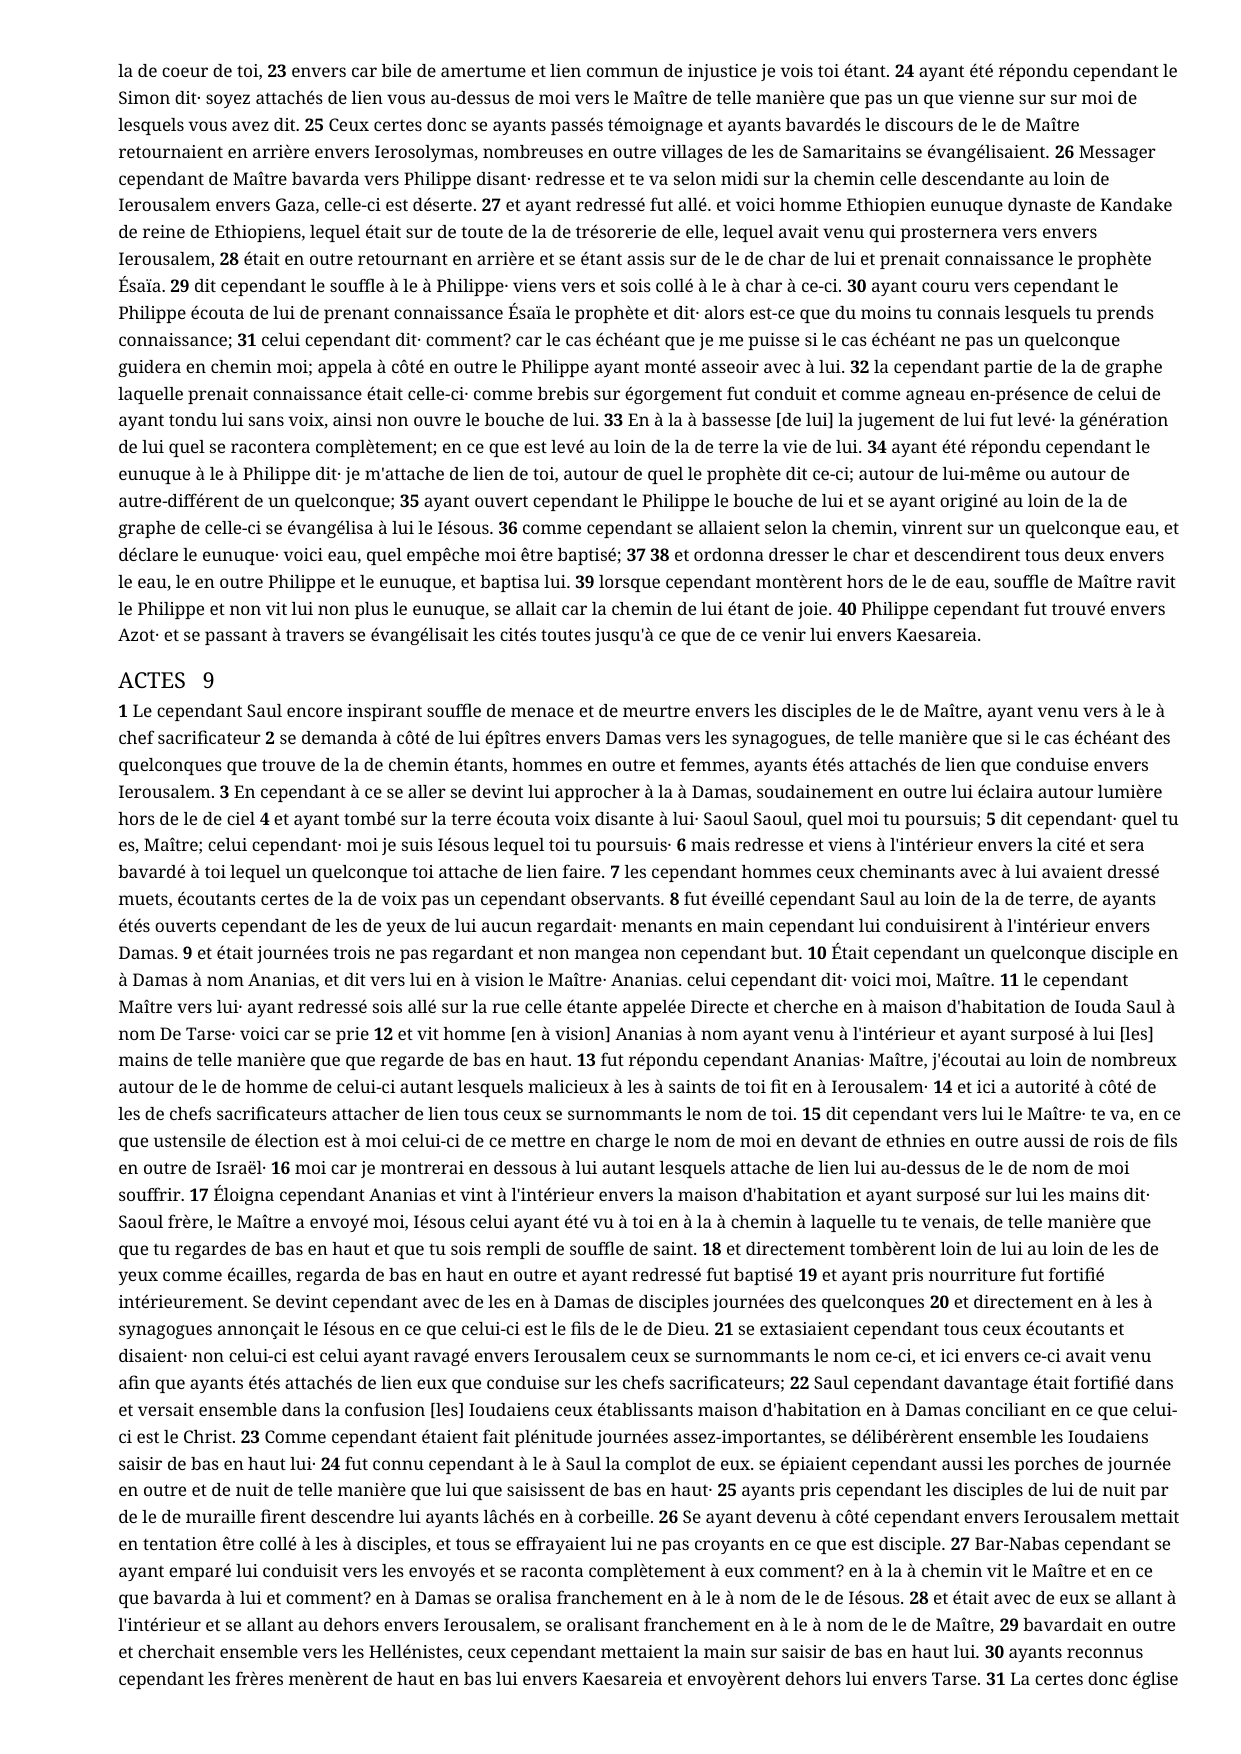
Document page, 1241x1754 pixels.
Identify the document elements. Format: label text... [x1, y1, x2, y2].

text 1 Le cependant Saul encore inspirant souffle de menace et de meurtre envers les disciples de le de Maître, ayant venu vers à le à chef sacrificateur 2 se demanda à côté de lui épîtres envers Damas vers les synagogues, de telle manière que si le cas échéant des quelconques que trouve de la de chemin étants, hommes en outre et femmes, ayants étés attachés de lien que conduise envers Ierousalem. 3 En cependant à ce se aller se devint lui approcher à la à Damas, soudainement en outre lui éclaira autour lumière hors de le de ciel 4 et ayant tombé sur la terre écouta voix disante à lui· Saoul Saoul, quel moi tu poursuis; 5 dit cependant· quel tu es, Maître; celui cependant· moi je suis Iésous lequel toi tu poursuis· 6 mais redresse et viens à l'intérieur envers la cité et sera bavardé à toi lequel un quelconque toi attache de lien faire. 7 les cependant hommes ceux cheminants avec à lui avaient dressé muets, écoutants certes de la de voix pas un cependant observants. 8 fut éveillé cependant Saul au loin de la de terre, de ayants étés ouverts cependant de les de yeux de lui aucun regardait· menants en main cependant lui conduisirent à l'intérieur envers Damas. 9 et était journées trois ne pas regardant et non mangea non cependant but. 10 Était cependant un quelconque disciple en à Damas à nom Ananias, et dit vers lui en à vision le Maître· Ananias. celui cependant dit· voici moi, Maître. 11 le cependant Maître vers lui· ayant redressé sois allé sur la rue celle étante appelée Directe et cherche en à maison d'habitation de Iouda Saul à nom De Tarse· voici car se prie 12 et vit homme [en à vision] Ananias à nom ayant venu à l'intérieur et ayant surposé à lui [les] mains de telle manière que que regarde de bas en haut. 13 fut répondu cependant Ananias· Maître, j'écoutai au loin de nombreux autour de le de homme de celui-ci autant lesquels malicieux à les à saints de toi fit en à Ierousalem· 14 et ici a autorité à côté de les de chefs sacrificateurs attacher de lien tous ceux se surnommants le nom de toi. 15 dit cependant vers lui le Maître· te va, en ce que ustensile de élection est à moi celui-ci de ce mettre en charge le nom de moi en devant de ethnies en outre aussi de rois de fils en outre de Israël· 16 moi car je montrerai en dessous à lui autant lesquels attache de lien lui au-dessus de le de nom de moi souffrir. 17 Éloigna cependant Ananias et vint à l'intérieur envers la maison d'habitation et ayant surposé sur lui les mains dit· Saoul frère, le Maître a envoyé moi, Iésous celui ayant été vu à toi en à la à chemin à laquelle tu te venais, de telle manière que que tu regardes de bas en haut et que tu sois rempli de souffle de saint. 18 et directement tombèrent loin de lui au loin de les de yeux comme écailles, regarda de bas en haut en outre et ayant redressé fut baptisé 19 et ayant pris nourriture fut fortifié intérieurement. Se devint cependant avec de les en à Damas de disciples journées des quelconques 20 et directement en à les à synagogues annonçait le Iésous en ce que celui-ci est le fils de le de Dieu. 21 se extasiaient cependant tous ceux écoutants et disaient· non celui-ci est celui ayant ravagé envers Ierousalem ceux se surnommants le nom ce-ci, et ici envers ce-ci avait venu afin que ayants étés attachés de lien eux que conduise sur les chefs sacrificateurs; 22 Saul cependant davantage était fortifié dans et versait ensemble dans la confusion [les] Ioudaiens ceux établissants maison d'habitation en à Damas conciliant en ce que celui-ci est le Christ. 23 Comme cependant étaient fait plénitude journées assez-importantes, se délibérèrent ensemble les Ioudaiens saisir de bas en haut lui· 24 fut connu cependant à le à Saul la complot de eux. se épiaient cependant aussi les porches de journée en outre et de nuit de telle manière que lui que saisissent de bas en haut· 25 ayants pris cependant les disciples de lui de nuit par de le de muraille firent descendre lui ayants lâchés en à corbeille. 26 Se ayant devenu à côté cependant envers Ierousalem mettait en tentation être collé à les à disciples, et tous se effrayaient lui ne pas croyants en ce que est disciple. 27 Bar-Nabas cependant se ayant emparé lui conduisit vers les envoyés et se raconta complètement à eux comment? en à la à chemin vit le Maître et en ce que bavarda à lui et comment? en à Damas se oralisa franchement en à le à nom de le de Iésous. 28 et était avec de eux se allant à l'intérieur et se allant au dehors envers Ierousalem, se oralisant franchement en à le à nom de le de Maître, 29 bavardait en outre et cherchait ensemble vers les Hellénistes, ceux cependant mettaient la main sur saisir de bas en haut lui. 30 ayants reconnus cependant les frères menèrent de haut en bas lui envers Kaesareia et envoyèrent dehors lui envers Tarse. 31 La certes donc église [118, 699, 1181, 1690]
text la de coeur de toi, 23 envers car bile de amertume et lien commun de injustice je vois toi étant. 24 ayant été répondu cependant le Simon dit· soyez attachés de lien vous au-dessus de moi vers le Maître de telle manière que pas un que vienne sur sur moi de lesquels vous avez dit. 25 Ceux certes donc se ayants passés témoignage et ayants bavardés le discours de le de Maître retournaient en arrière envers Ierosolymas, nombreuses en outre villages de les de Samaritains se évangélisaient. 26 Messager cependant de Maître bavarda vers Philippe disant· redresse et te va selon midi sur la chemin celle descendante au loin de Ierousalem envers Gaza, celle-ci est déserte. 27 et ayant redressé fut allé. et voici homme Ethiopien eunuque dynaste de Kandake de reine de Ethiopiens, lequel était sur de toute de la de trésorerie de elle, lequel avait venu qui prosternera vers envers Ierousalem, 28 était en outre retournant en arrière et se étant assis sur de le de char de lui et prenait connaissance le prophète Ésaïa. 29 dit cependant le souffle à le à Philippe· viens vers et sois collé à le à char à ce-ci. 30 ayant couru vers cependant le Philippe écouta de lui de prenant connaissance Ésaïa le prophète et dit· alors est-ce que du moins tu connais lesquels tu prends connaissance; 31 celui cependant dit· comment? car le cas échéant que je me puisse si le cas échéant ne pas un quelconque guidera en chemin moi; appela à côté en outre le Philippe ayant monté asseoir avec à lui. 32 la cependant partie de la de graphe laquelle prenait connaissance était celle-ci· comme brebis sur égorgement fut conduit et comme agneau en-présence de celui de ayant tondu lui sans voix, ainsi non ouvre le bouche de lui. 33 En à la à bassesse [de lui] la jugement de lui fut levé· la génération de lui quel se racontera complètement; en ce que est levé au loin de la de terre la vie de lui. 34 ayant été répondu cependant le eunuque à le à Philippe dit· je m'attache de lien de toi, autour de quel le prophète dit ce-ci; autour de lui-même ou autour de autre-différent de un quelconque; 35 ayant ouvert cependant le Philippe le bouche de lui et se ayant originé au loin de la de graphe de celle-ci se évangélisa à lui le Iésous. 36 comme cependant se allaient selon la chemin, vinrent sur un quelconque eau, et déclare le eunuque· voici eau, quel empêche moi être baptisé; 37 38 et ordonna dresser le char et descendirent tous deux envers le eau, le en outre Philippe et le eunuque, et baptisa lui. 39 lorsque cependant montèrent hors de le de eau, souffle de Maître ravit le Philippe et non vit lui non plus le eunuque, se allait car la chemin de lui étant de joie. 40 Philippe cependant fut trouvé envers Azot· et se passant à travers se évangélisait les cités toutes jusqu'à ce que de ce venir lui envers Kaesareia. [118, 59, 1181, 647]
text ACTES 9 [118, 665, 1181, 695]
